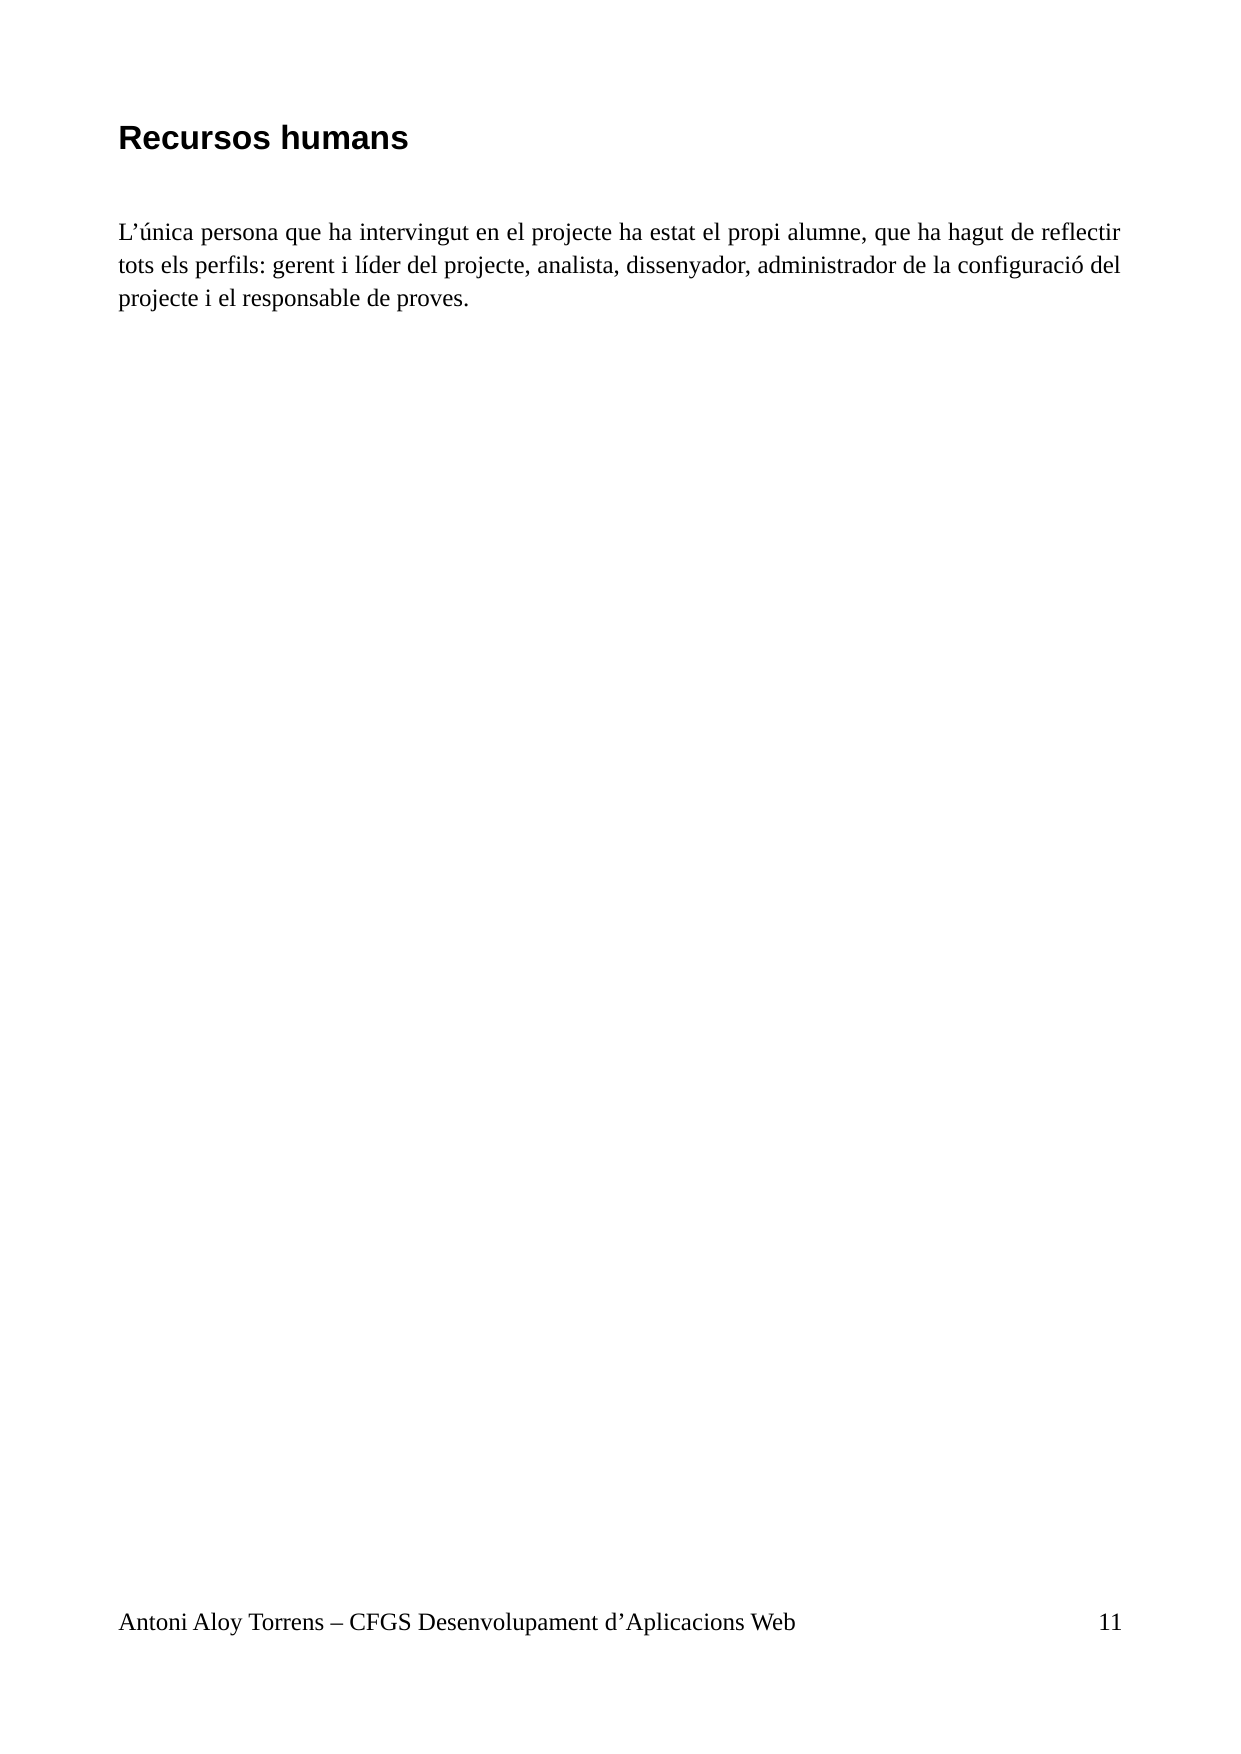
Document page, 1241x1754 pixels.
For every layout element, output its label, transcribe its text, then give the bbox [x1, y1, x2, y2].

text L’única persona que ha intervingut en el projecte ha estat el propi alumne, que ha hagut de reflectir tots els perfils: gerent i líder del projecte, analista, dissenyador, administrador de la configuració del projecte i el responsable de proves. [118, 217, 1122, 312]
subtitle Recursos humans [118, 118, 1122, 157]
